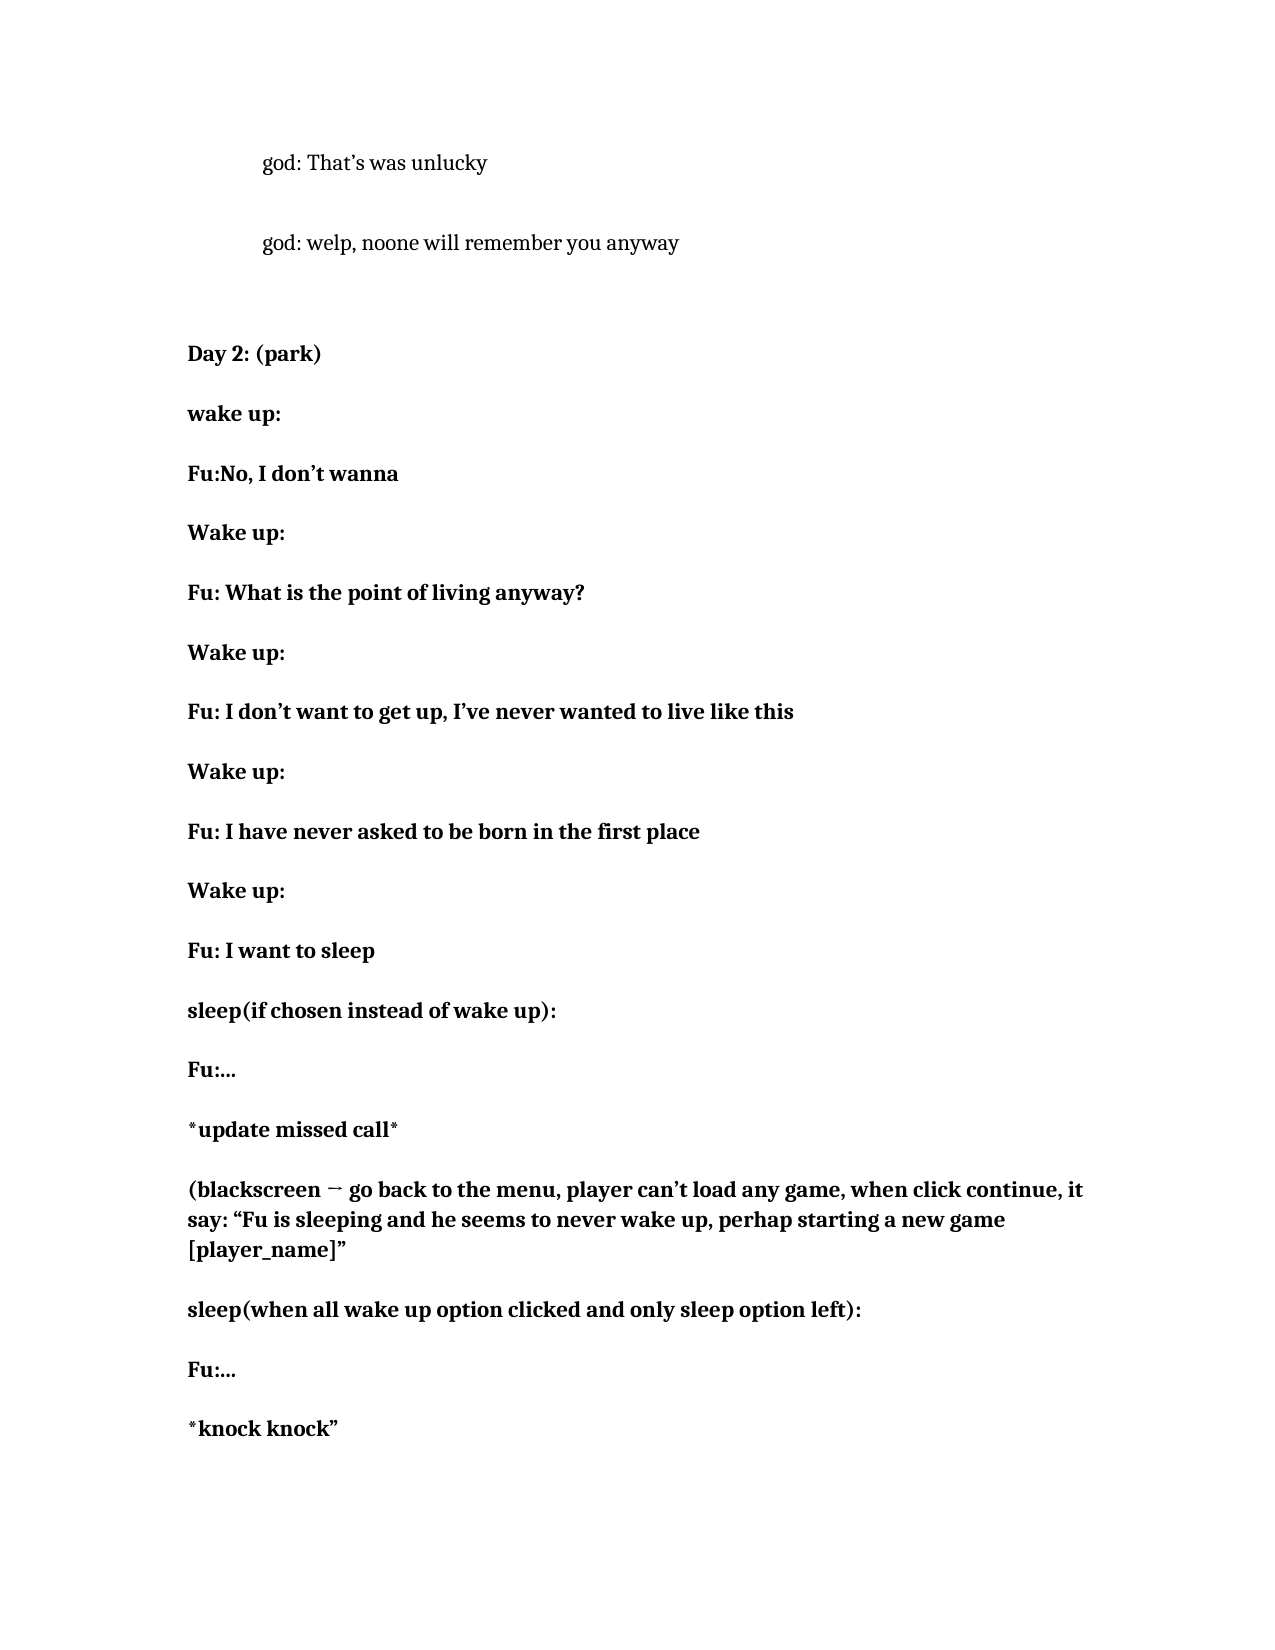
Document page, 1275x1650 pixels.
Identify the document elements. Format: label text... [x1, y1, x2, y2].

text god: welp, noone will remember you anyway [187, 230, 1087, 257]
text god: That’s was unlucky [187, 150, 1087, 176]
text (blackscreen → go back to the menu, player can’t load any game, when click continue, it say: “Fu is sleeping and he seems to never wake up, perhap starting a new game [player_name]” [187, 1177, 1087, 1263]
text Fu: I don’t want to get up, I’ve never wanted to live like this [187, 699, 1087, 725]
text *knock knock” [187, 1416, 1087, 1442]
text Fu: I have never asked to be born in the first place [187, 818, 1087, 845]
text Wake up: [187, 878, 1087, 904]
text Wake up: [187, 759, 1087, 785]
text Wake up: [187, 639, 1087, 666]
text Fu: I want to sleep [187, 938, 1087, 964]
text *update missed call* [187, 1117, 1087, 1143]
text Fu: What is the point of living anyway? [187, 580, 1087, 606]
text Day 2: (park) [187, 341, 1087, 367]
text Wake up: [187, 520, 1087, 546]
text wake up: [187, 401, 1087, 427]
text Fu:... [187, 1057, 1087, 1083]
text Fu:... [187, 1356, 1087, 1383]
text sleep(if chosen instead of wake up): [187, 997, 1087, 1024]
text sleep(when all wake up option clicked and only sleep option left): [187, 1297, 1087, 1323]
text Fu:No, I don’t wanna [187, 460, 1087, 487]
